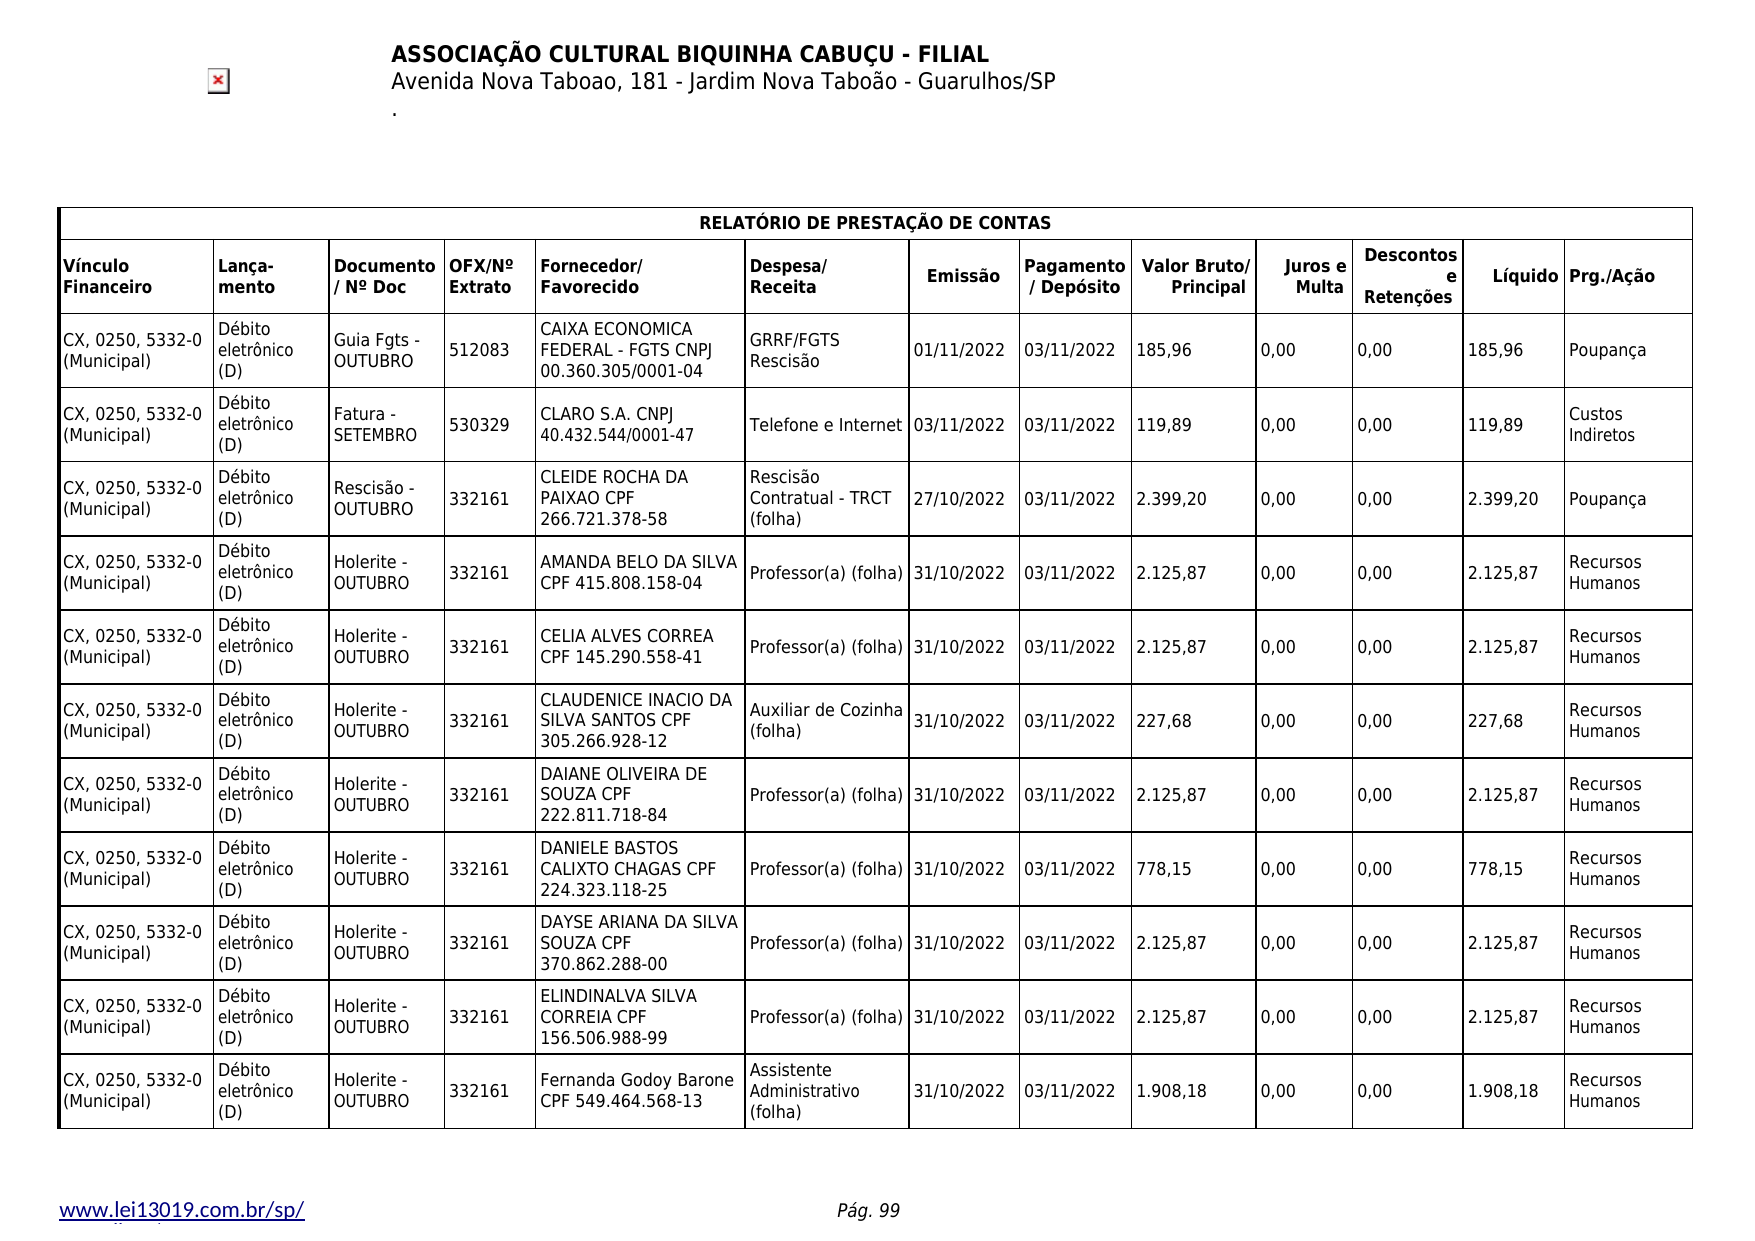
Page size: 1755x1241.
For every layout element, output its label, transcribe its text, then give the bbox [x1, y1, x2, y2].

table_cell Professor(a) (folha) [746, 981, 908, 1053]
table_cell 31/10/2022 [910, 907, 1019, 979]
table_cell DAIANE OLIVEIRA DE SOUZA CPF 222.811.718-84 [536, 759, 744, 831]
table_cell 03/11/2022 [1020, 685, 1131, 757]
table_cell 0,00 [1257, 759, 1352, 831]
table_cell 03/11/2022 [1020, 462, 1131, 535]
table_cell 0,00 [1353, 1055, 1462, 1127]
table_cell CLARO S.A. CNPJ 40.432.544/0001-47 [536, 388, 744, 461]
table_cell CX, 0250, 5332-0 (Municipal) [61, 685, 213, 757]
table_header RELATÓRIO DE PRESTAÇÃO DE CONTAS [61, 208, 1692, 239]
table_cell Líquido [1464, 240, 1564, 313]
table_cell 03/11/2022 [1020, 388, 1131, 461]
table_cell 0,00 [1353, 907, 1462, 979]
table_cell 119,89 [1464, 388, 1564, 461]
table_cell 778,15 [1464, 833, 1564, 905]
table_cell Professor(a) (folha) [746, 611, 908, 683]
table_cell 0,00 [1257, 388, 1352, 461]
table_cell CX, 0250, 5332-0 (Municipal) [61, 907, 213, 979]
table_cell Débito eletrônico (D) [214, 981, 328, 1053]
table_cell Holerite - OUTUBRO [330, 1055, 444, 1127]
table_cell 2.125,87 [1132, 907, 1255, 979]
table_cell 332161 [445, 907, 535, 979]
table_cell 2.125,87 [1464, 907, 1564, 979]
table_cell 0,00 [1353, 314, 1462, 387]
table_cell Débito eletrônico (D) [214, 462, 328, 535]
table_cell Holerite - OUTUBRO [330, 833, 444, 905]
table_cell 03/11/2022 [1020, 314, 1131, 387]
table_cell CLAUDENICE INACIO DA SILVA SANTOS CPF 305.266.928-12 [536, 685, 744, 757]
table_cell CX, 0250, 5332-0 (Municipal) [61, 833, 213, 905]
table_cell Telefone e Internet [746, 388, 908, 461]
table_cell 03/11/2022 [910, 388, 1019, 461]
table_cell CAIXA ECONOMICA FEDERAL - FGTS CNPJ 00.360.305/0001-04 [536, 314, 744, 387]
table_cell Descontos e Retenções [1353, 240, 1462, 313]
table_cell 0,00 [1257, 611, 1352, 683]
table_cell Débito eletrônico (D) [214, 685, 328, 757]
table_cell 31/10/2022 [910, 981, 1019, 1053]
table_cell 2.125,87 [1132, 759, 1255, 831]
table_cell Débito eletrônico (D) [214, 388, 328, 461]
table_cell Recursos Humanos [1565, 685, 1692, 757]
table_cell Recursos Humanos [1565, 611, 1692, 683]
table_cell 0,00 [1257, 907, 1352, 979]
table_cell CX, 0250, 5332-0 (Municipal) [61, 981, 213, 1053]
table_cell Débito eletrônico (D) [214, 314, 328, 387]
table_cell 2.125,87 [1464, 759, 1564, 831]
table_cell 0,00 [1257, 981, 1352, 1053]
table_cell 2.125,87 [1132, 611, 1255, 683]
table_cell 2.125,87 [1464, 611, 1564, 683]
table_cell CLEIDE ROCHA DA PAIXAO CPF 266.721.378-58 [536, 462, 744, 535]
table_cell AMANDA BELO DA SILVA CPF 415.808.158-04 [536, 537, 744, 609]
table_cell CX, 0250, 5332-0 (Municipal) [61, 462, 213, 535]
table_cell 332161 [445, 462, 535, 535]
table_cell Professor(a) (folha) [746, 759, 908, 831]
table_cell 0,00 [1353, 759, 1462, 831]
table_cell 1.908,18 [1464, 1055, 1564, 1127]
table_cell Holerite - OUTUBRO [330, 537, 444, 609]
table_cell 03/11/2022 [1020, 981, 1131, 1053]
table_cell 530329 [445, 388, 535, 461]
table_cell 2.399,20 [1132, 462, 1255, 535]
table_cell 0,00 [1353, 833, 1462, 905]
table_cell 0,00 [1353, 537, 1462, 609]
table_cell 31/10/2022 [910, 537, 1019, 609]
table_cell Fernanda Godoy Barone CPF 549.464.568-13 [536, 1055, 744, 1127]
table_cell OFX/Nº Extrato [445, 240, 535, 313]
table_cell 0,00 [1257, 314, 1352, 387]
table_cell Lança- mento [214, 240, 328, 313]
table_cell 0,00 [1257, 685, 1352, 757]
table_cell Poupança [1565, 462, 1692, 535]
table_cell Rescisão - OUTUBRO [330, 462, 444, 535]
table_cell 2.125,87 [1132, 537, 1255, 609]
table_cell 0,00 [1353, 388, 1462, 461]
table_cell 119,89 [1132, 388, 1255, 461]
table_cell 2.125,87 [1132, 981, 1255, 1053]
table_cell 0,00 [1353, 981, 1462, 1053]
table_cell 0,00 [1257, 1055, 1352, 1127]
table_cell Custos Indiretos [1565, 388, 1692, 461]
table_cell Recursos Humanos [1565, 537, 1692, 609]
table_cell 2.399,20 [1464, 462, 1564, 535]
table_cell 0,00 [1257, 833, 1352, 905]
table_cell CX, 0250, 5332-0 (Municipal) [61, 314, 213, 387]
table_cell 332161 [445, 833, 535, 905]
table_cell 0,00 [1257, 537, 1352, 609]
table_cell 332161 [445, 537, 535, 609]
table_cell CX, 0250, 5332-0 (Municipal) [61, 1055, 213, 1127]
table_cell 185,96 [1464, 314, 1564, 387]
table_cell 1.908,18 [1132, 1055, 1255, 1127]
table_cell 185,96 [1132, 314, 1255, 387]
table_cell Professor(a) (folha) [746, 907, 908, 979]
table_cell Poupança [1565, 314, 1692, 387]
table_cell 01/11/2022 [910, 314, 1019, 387]
table_cell CX, 0250, 5332-0 (Municipal) [61, 537, 213, 609]
table_cell Despesa/ Receita [746, 240, 908, 313]
table_cell Emissão [910, 240, 1019, 313]
table_cell 03/11/2022 [1020, 611, 1131, 683]
table_cell ELINDINALVA SILVA CORREIA CPF 156.506.988-99 [536, 981, 744, 1053]
table_cell 2.125,87 [1464, 981, 1564, 1053]
table_cell 31/10/2022 [910, 685, 1019, 757]
table_cell Recursos Humanos [1565, 1055, 1692, 1127]
table_cell Prg./Ação [1565, 240, 1692, 313]
table_cell Juros e Multa [1257, 240, 1352, 313]
table_cell 03/11/2022 [1020, 537, 1131, 609]
table_cell CX, 0250, 5332-0 (Municipal) [61, 759, 213, 831]
table_cell Guia Fgts - OUTUBRO [330, 314, 444, 387]
table_cell 31/10/2022 [910, 833, 1019, 905]
table_cell Fatura - SETEMBRO [330, 388, 444, 461]
table_cell Vínculo Financeiro [61, 240, 213, 313]
table_cell 332161 [445, 685, 535, 757]
table_cell DANIELE BASTOS CALIXTO CHAGAS CPF 224.323.118-25 [536, 833, 744, 905]
table_cell 0,00 [1353, 685, 1462, 757]
table_cell 27/10/2022 [910, 462, 1019, 535]
table_cell 0,00 [1257, 462, 1352, 535]
table_cell Auxiliar de Cozinha (folha) [746, 685, 908, 757]
table_cell 03/11/2022 [1020, 907, 1131, 979]
table_cell Débito eletrônico (D) [214, 1055, 328, 1127]
table_cell GRRF/FGTS Rescisão [746, 314, 908, 387]
table_cell Débito eletrônico (D) [214, 833, 328, 905]
table_cell Recursos Humanos [1565, 981, 1692, 1053]
table_cell 03/11/2022 [1020, 1055, 1131, 1127]
table_cell 332161 [445, 981, 535, 1053]
table_cell 0,00 [1353, 611, 1462, 683]
table_cell Documento / Nº Doc [330, 240, 444, 313]
table_cell 512083 [445, 314, 535, 387]
table_cell Holerite - OUTUBRO [330, 611, 444, 683]
table_cell Recursos Humanos [1565, 907, 1692, 979]
table_cell Débito eletrônico (D) [214, 537, 328, 609]
table_cell Assistente Administrativo (folha) [746, 1055, 908, 1127]
table_cell Pagamento / Depósito [1020, 240, 1131, 313]
table_cell Holerite - OUTUBRO [330, 907, 444, 979]
table_cell Fornecedor/ Favorecido [536, 240, 744, 313]
table_cell Valor Bruto/ Principal [1132, 240, 1255, 313]
table_cell CX, 0250, 5332-0 (Municipal) [61, 388, 213, 461]
table_cell Débito eletrônico (D) [214, 907, 328, 979]
table_cell 227,68 [1132, 685, 1255, 757]
table_cell DAYSE ARIANA DA SILVA SOUZA CPF 370.862.288-00 [536, 907, 744, 979]
table_cell 332161 [445, 611, 535, 683]
table_cell Débito eletrônico (D) [214, 611, 328, 683]
table_cell 03/11/2022 [1020, 833, 1131, 905]
table_cell Recursos Humanos [1565, 759, 1692, 831]
table_cell Professor(a) (folha) [746, 537, 908, 609]
table_cell 778,15 [1132, 833, 1255, 905]
table_cell 227,68 [1464, 685, 1564, 757]
table_cell CELIA ALVES CORREA CPF 145.290.558-41 [536, 611, 744, 683]
table_cell Holerite - OUTUBRO [330, 981, 444, 1053]
table_cell Débito eletrônico (D) [214, 759, 328, 831]
table_cell Holerite - OUTUBRO [330, 759, 444, 831]
table_cell 03/11/2022 [1020, 759, 1131, 831]
table_cell 0,00 [1353, 462, 1462, 535]
table_cell Recursos Humanos [1565, 833, 1692, 905]
table_cell Professor(a) (folha) [746, 833, 908, 905]
table_cell CX, 0250, 5332-0 (Municipal) [61, 611, 213, 683]
table_cell 31/10/2022 [910, 1055, 1019, 1127]
table_cell Rescisão Contratual - TRCT (folha) [746, 462, 908, 535]
table_cell 31/10/2022 [910, 611, 1019, 683]
table_cell 332161 [445, 1055, 535, 1127]
table_cell 31/10/2022 [910, 759, 1019, 831]
table_cell 2.125,87 [1464, 537, 1564, 609]
table_cell 332161 [445, 759, 535, 831]
table_cell Holerite - OUTUBRO [330, 685, 444, 757]
